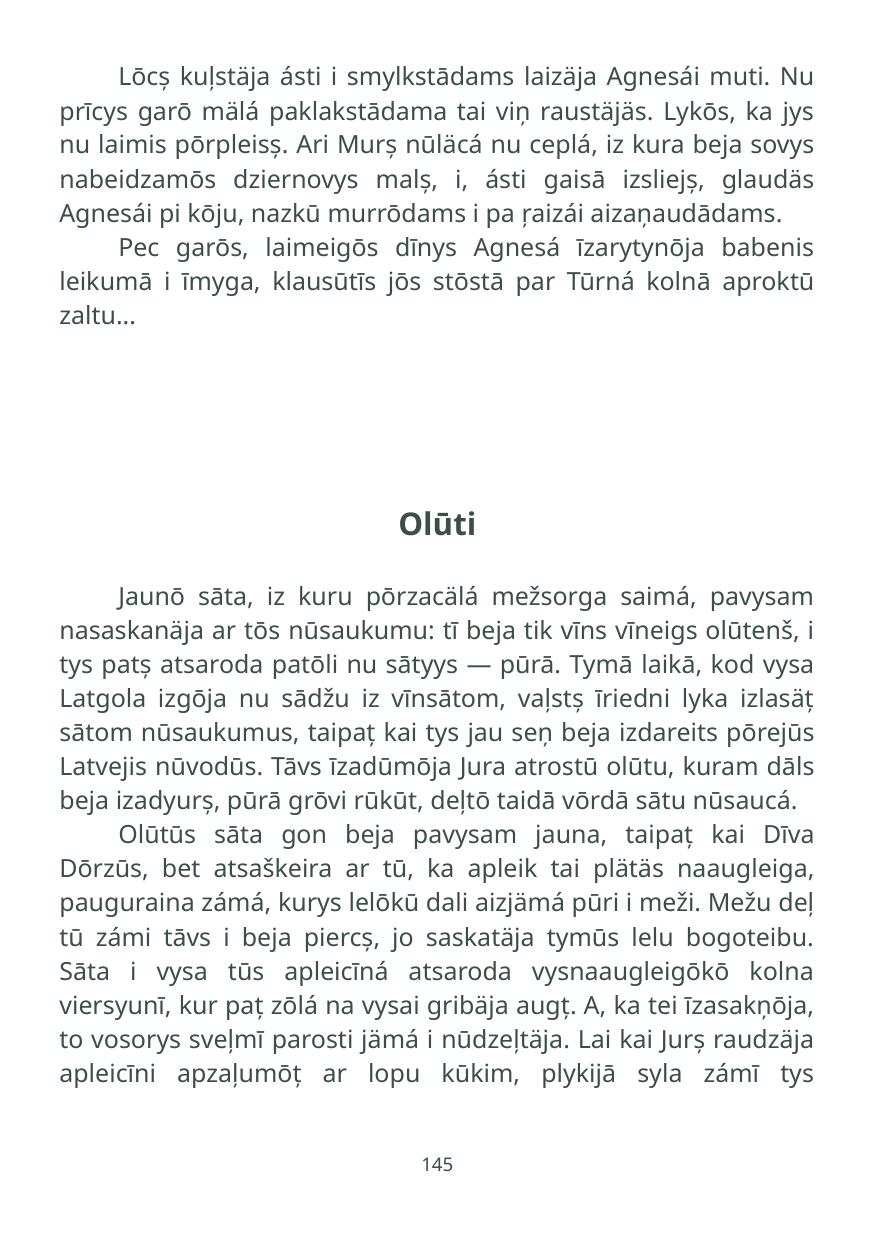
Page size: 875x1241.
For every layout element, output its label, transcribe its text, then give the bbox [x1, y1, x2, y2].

text Olūti [59, 502, 815, 544]
text Olūtūs sāta gon beja pavysam jauna, taipaț kai Dīva Dōrzūs, bet atsaškeira ar tū, ka apleik tai plätäs naaugleiga, pauguraina zámá, kurys lelōkū dali aizjämá pūri i meži. Mežu deļ tū zámi tāvs i beja piercș, jo saskatäja tymūs lelu bogoteibu. Sāta i vysa tūs apleicīná atsaroda vysnaaugleigōkō kolna viersyunī, kur paț zōlá na vysai gribäja augț. A, ka tei īzasakņōja, to vosorys sveļmī parosti jämá i nūdzeļtäja. Lai kai Jurș raudzäja apleicīni apzaļumōț ar lopu kūkim, plykijā syla zámī tys [59, 817, 815, 1089]
text Lōcș kuļstäja ásti i smylkstādams laizäja Agnesái muti. Nu prīcys garō mälá paklakstādama tai viņ raustäjäs. Lykōs, ka jys nu laimis pōrpleisș. Ari Murș nūläcá nu ceplá, iz kura beja sovys nabeidzamōs dziernovys malș, i, ásti gaisā izsliejș, glaudäs Agnesái pi kōju, nazkū murrōdams i pa ŗaizái aizaņaudādams. [59, 59, 815, 229]
text Pec garōs, laimeigōs dīnys Agnesá īzarytynōja babenis leikumā i īmyga, klausūtīs jōs stōstā par Tūrná kolnā aproktū zaltu... [59, 229, 815, 332]
text Jaunō sāta, iz kuru pōrzacälá mežsorga saimá, pavysam nasaskanäja ar tōs nūsaukumu: tī beja tik vīns vīneigs olūtenš, i tys patș atsaroda patōli nu sātyys — pūrā. Tymā laikā, kod vysa Latgola izgōja nu sādžu iz vīnsātom, vaļstș īriedni lyka izlasäț sātom nūsaukumus, taipaț kai tys jau seņ beja izdareits pōrejūs Latvejis nūvodūs. Tāvs īzadūmōja Jura atrostū olūtu, kuram dāls beja izadyurș, pūrā grōvi rūkūt, deļtō taidā vōrdā sātu nūsaucá. [59, 578, 815, 817]
